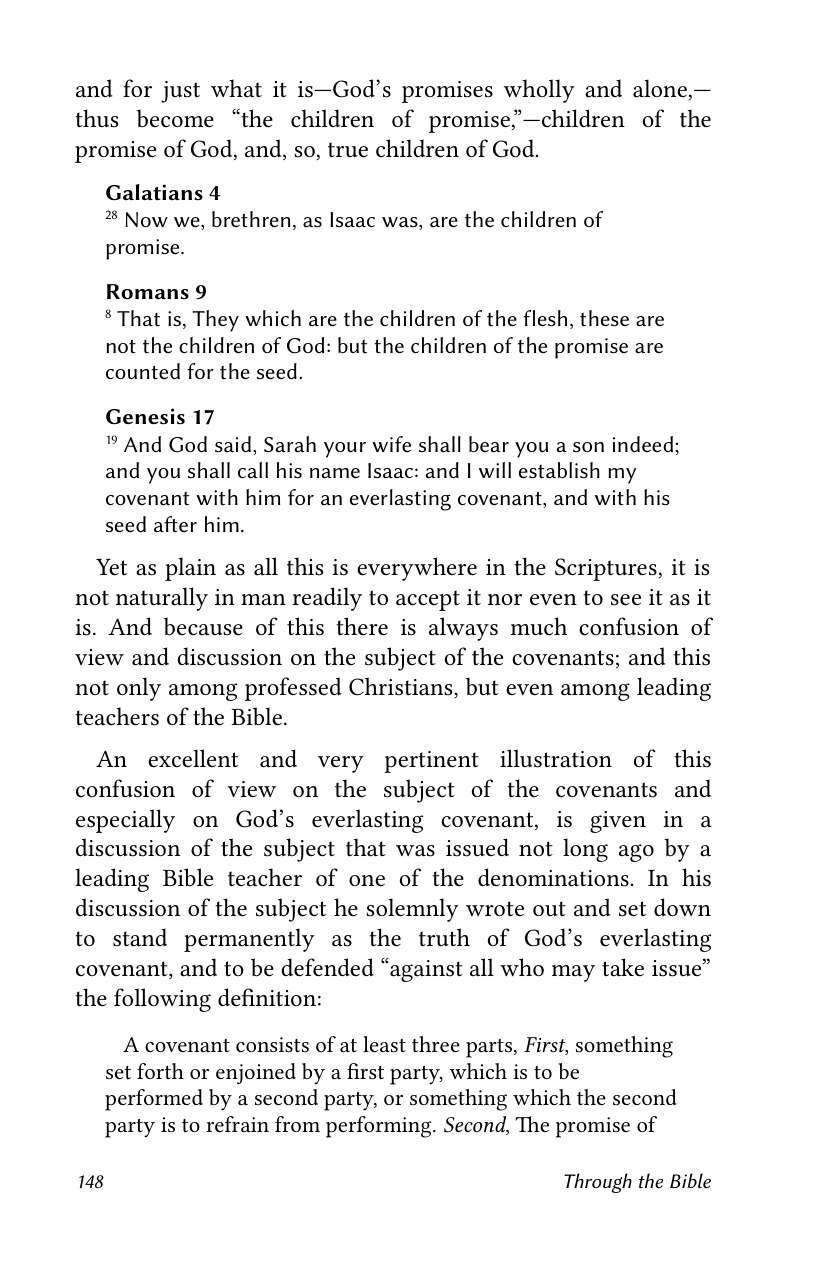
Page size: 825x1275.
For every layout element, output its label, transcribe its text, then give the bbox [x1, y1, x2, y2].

text A covenant consists of at least three parts, First, something set forth or enjoined by a first party, which is to be performed by a second party, or something which the second party is to refrain from performing. Second, The promise of [105, 1032, 682, 1138]
text Yet as plain as all this is everywhere in the Scriptures, it is not naturally in man readily to accept it nor even to see it as it is. And because of this there is always much confusion of view and discussion on the subject of the covenants; and this not only among professed Christians, but even among leading teachers of the Bible. [75, 553, 712, 731]
text 8 That is, They which are the children of the flesh, these are not the children of God: but the children of the promise are counted for the seed. [105, 306, 682, 386]
text Genesis 17 [105, 404, 712, 430]
text Galatians 4 [105, 180, 712, 206]
text 28 Now we, brethren, as Isaac was, are the children of promise. [105, 207, 682, 260]
text An excellent and very pertinent illustration of this confusion of view on the subject of the covenants and especially on God’s everlasting covenant, is given in a discussion of the subject that was issued not long ago by a leading Bible teacher of one of the denominations. In his discussion of the subject he solemnly wrote out and set down to stand permanently as the truth of God’s everlasting covenant, and to be defended “against all who may take issue” the following definition: [75, 745, 712, 1012]
text Romans 9 [105, 278, 712, 305]
text and for just what it is—God’s promises wholly and alone,—thus become “the children of promise,”—children of the promise of God, and, so, true children of God. [75, 75, 712, 163]
text 19 And God said, Sarah your wife shall bear you a son indeed; and you shall call his name Isaac: and I will establish my covenant with him for an everlasting covenant, and with his seed after him. [105, 432, 682, 538]
